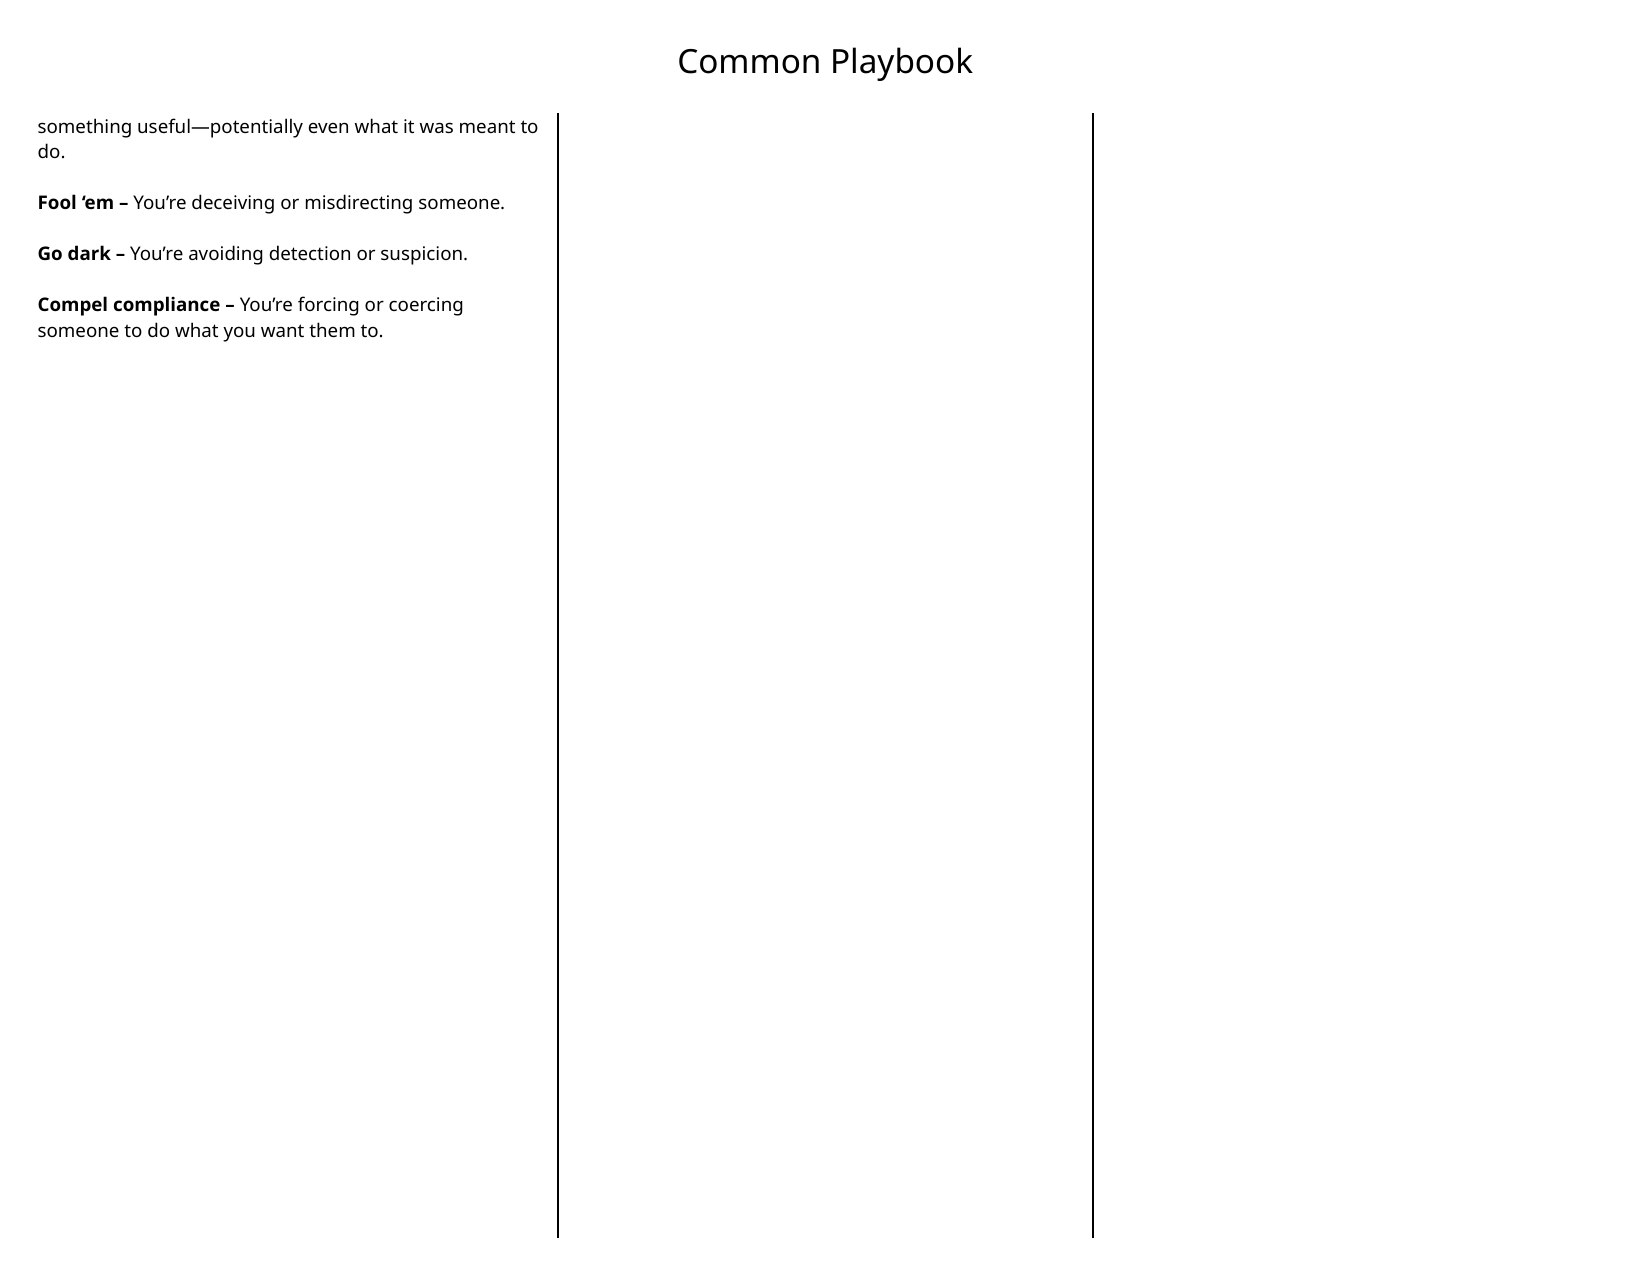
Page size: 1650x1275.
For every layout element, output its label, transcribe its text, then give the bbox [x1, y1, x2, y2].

text Go dark – You’re avoiding detection or suspicion. [37, 241, 542, 266]
text Fool ‘em – You’re deceiving or misdirecting someone. [37, 189, 542, 215]
text Compel compliance – You’re forcing or coercing someone to do what you want them to. [37, 292, 542, 343]
text something useful—potentially even what it was meant to do. [37, 113, 542, 164]
